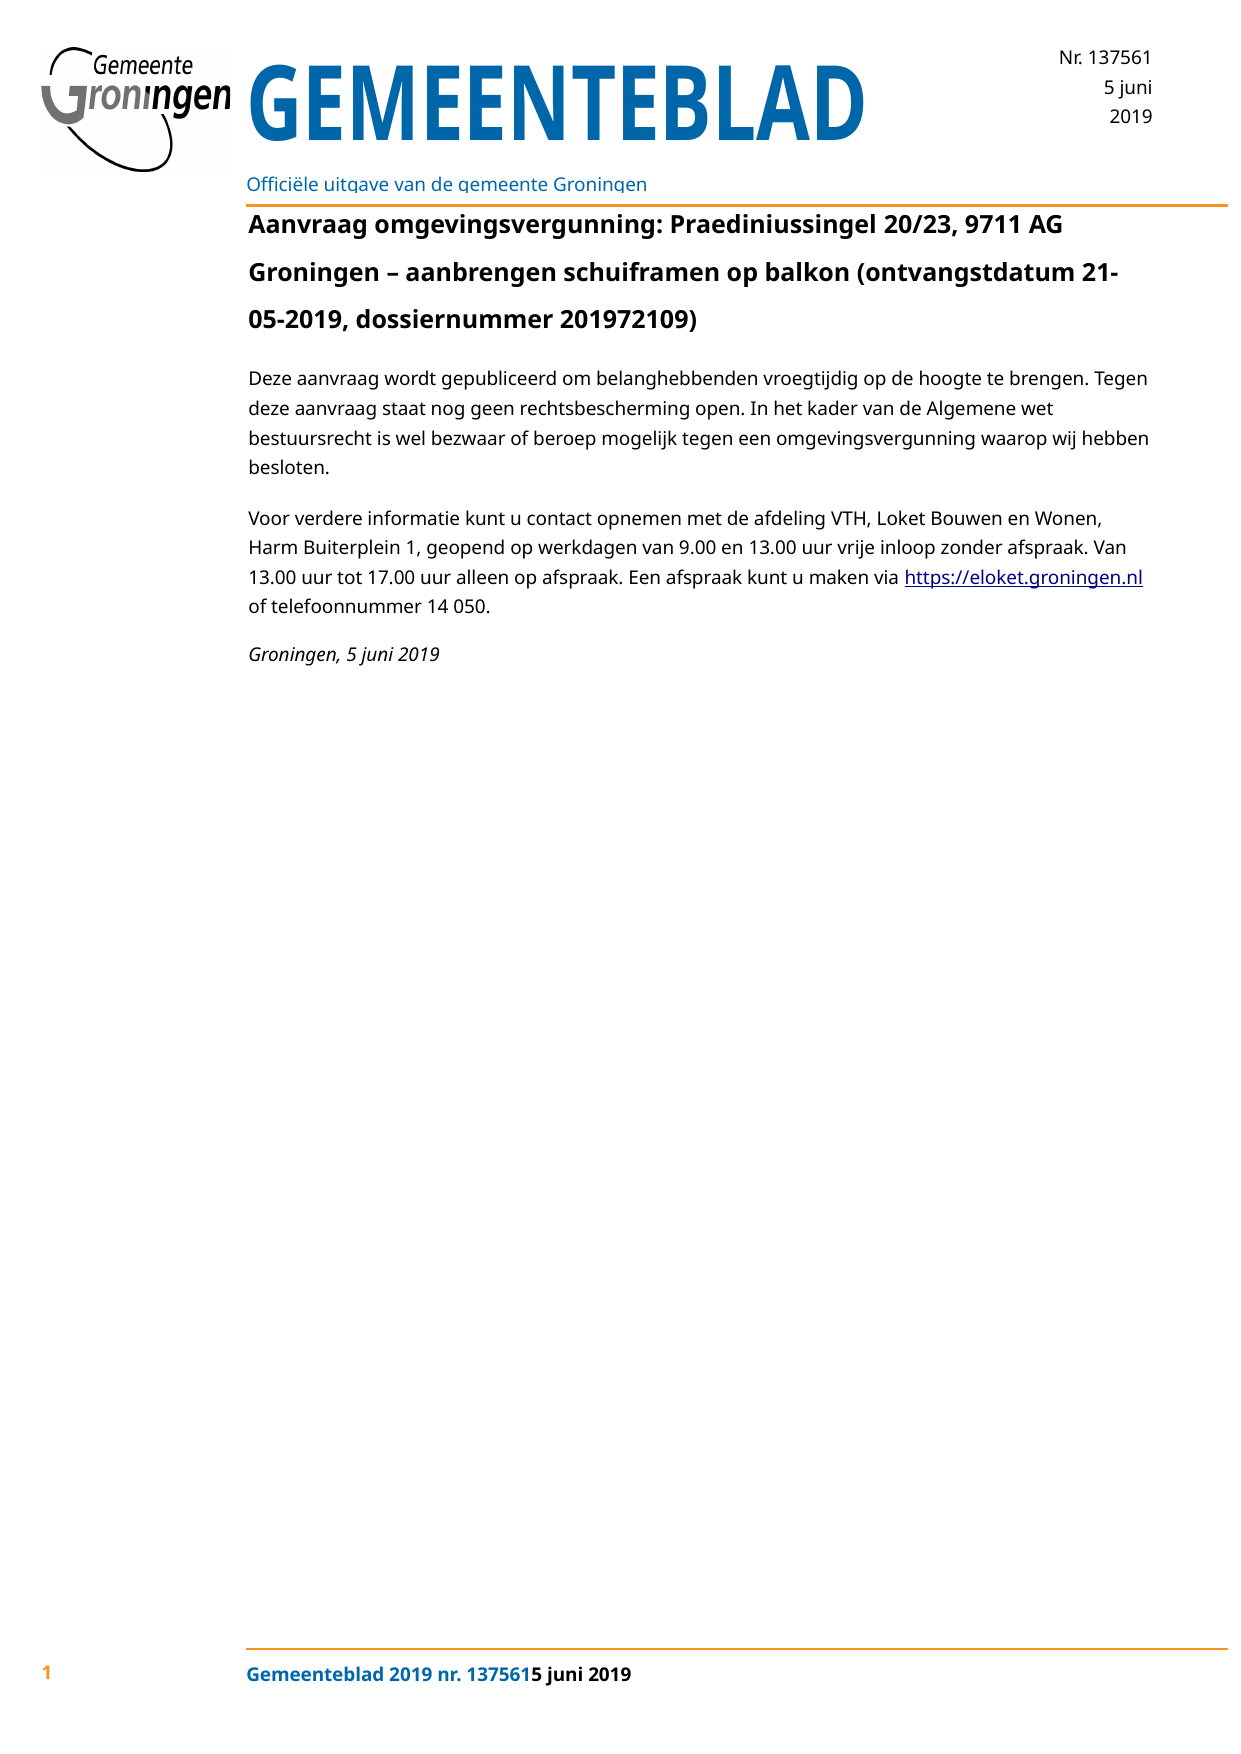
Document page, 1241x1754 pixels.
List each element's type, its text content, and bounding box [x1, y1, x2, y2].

picture [41, 47, 231, 172]
text Voor verdere informatie kunt u contact opnemen met de afdeling VTH, Loket Bouwen en Wonen, Harm Buiterplein 1, geopend op werkdagen van 9.00 en 13.00 uur vrije inloop zonder afspraak. Van 13.00 uur tot 17.00 uur alleen op afspraak. Een afspraak kunt u maken via https://eloket.groningen.nl of telefoonnummer 14 050. [248, 505, 1152, 619]
text Aanvraag omgevingsvergunning: Praediniussingel 20/23, 9711 AG Groningen – aanbrengen schuiframen op balkon (ontvangstdatum 21-05-2019, dossiernummer 201972109) [248, 207, 1152, 336]
text Groningen, 5 juni 2019 [248, 641, 1152, 667]
text Deze aanvraag wordt gepubliceerd om belanghebbenden vroegtijdig op de hoogte te brengen. Tegen deze aanvraag staat nog geen rechtsbescherming open. In het kader van de Algemene wet bestuursrecht is wel bezwaar of beroep mogelijk tegen een omgevingsvergunning waarop wij hebben besloten. [248, 366, 1152, 480]
